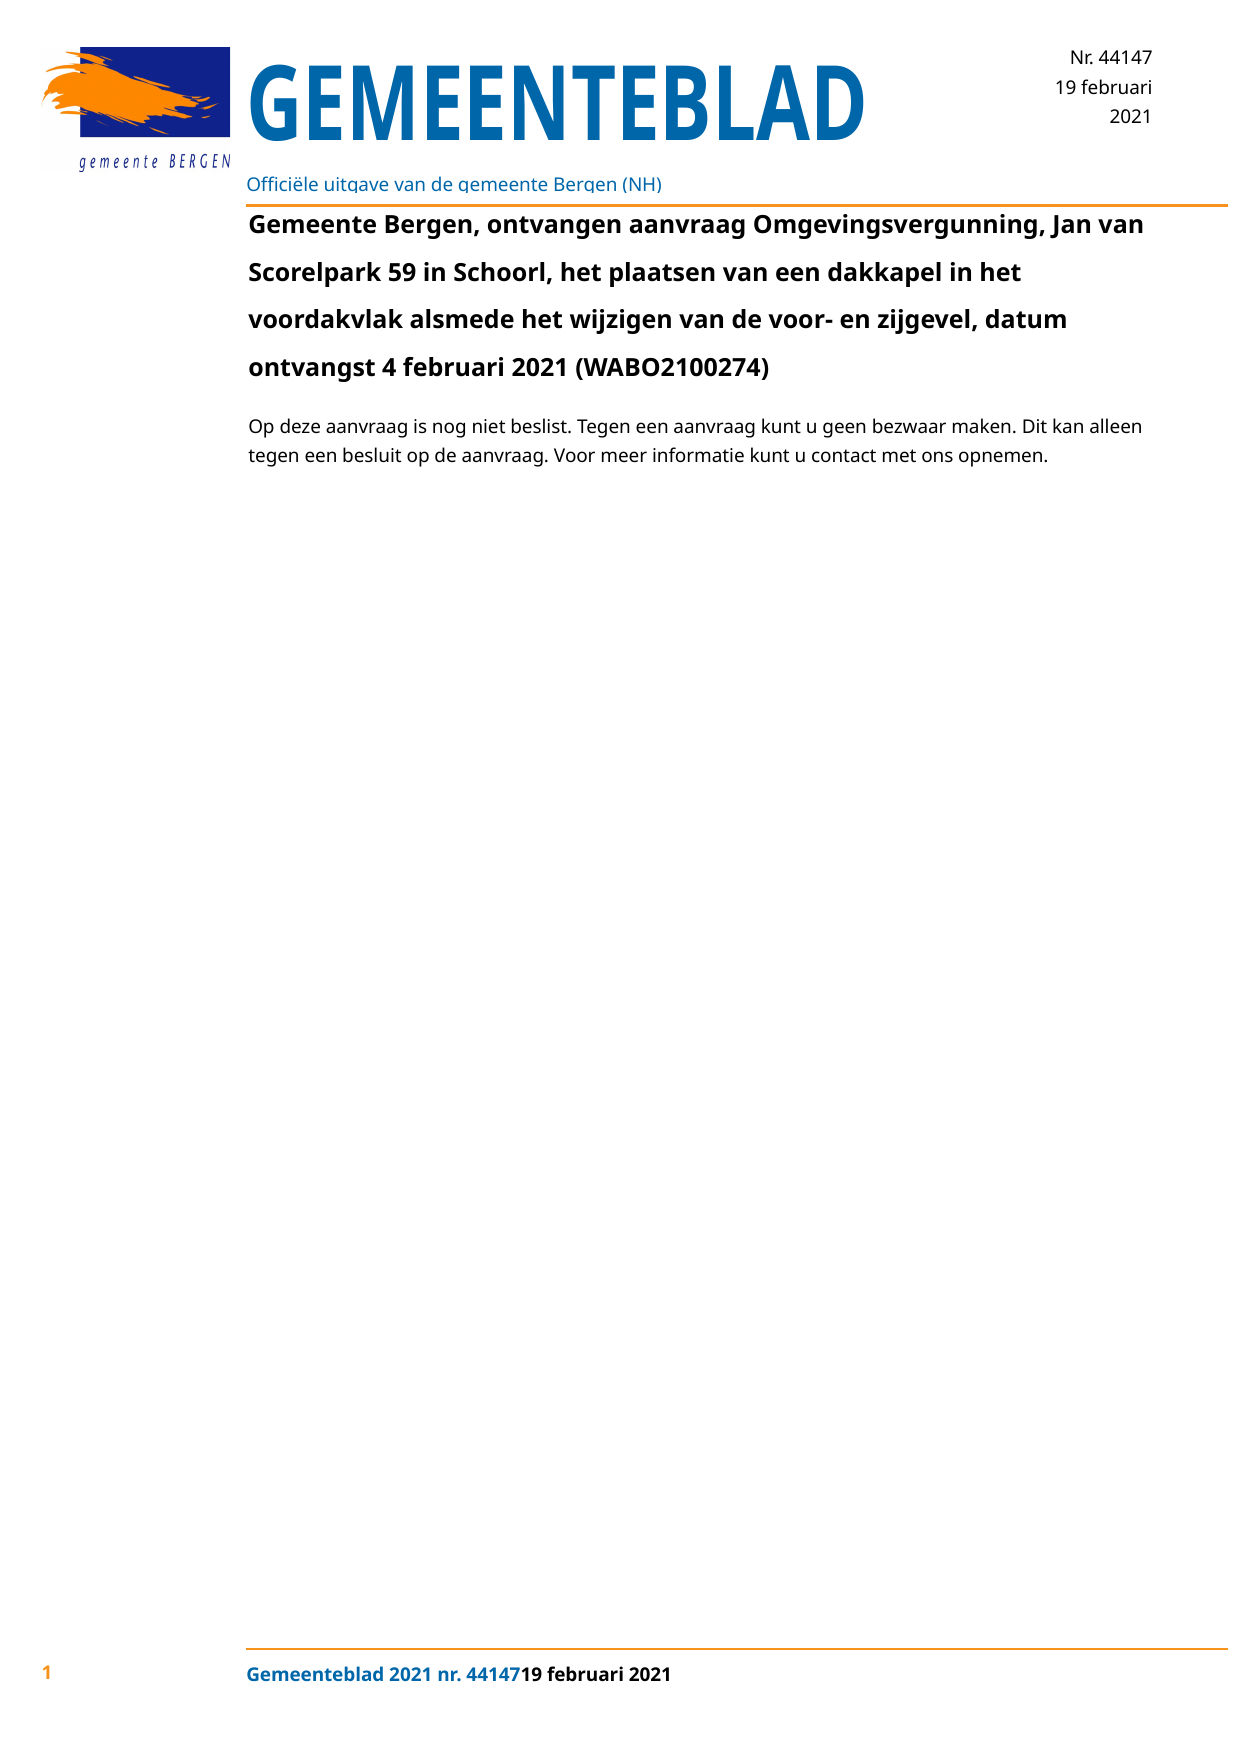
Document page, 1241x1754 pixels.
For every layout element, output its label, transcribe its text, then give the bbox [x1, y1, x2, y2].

picture [41, 47, 231, 172]
text Op deze aanvraag is nog niet beslist. Tegen een aanvraag kunt u geen bezwaar maken. Dit kan alleen tegen een besluit op de aanvraag. Voor meer informatie kunt u contact met ons opnemen. [248, 413, 1152, 468]
text Gemeente Bergen, ontvangen aanvraag Omgevingsvergunning, Jan van Scorelpark 59 in Schoorl, het plaatsen van een dakkapel in het voordakvlak alsmede het wijzigen van de voor- en zijgevel, datum ontvangst 4 februari 2021 (WABO2100274) [248, 207, 1152, 384]
